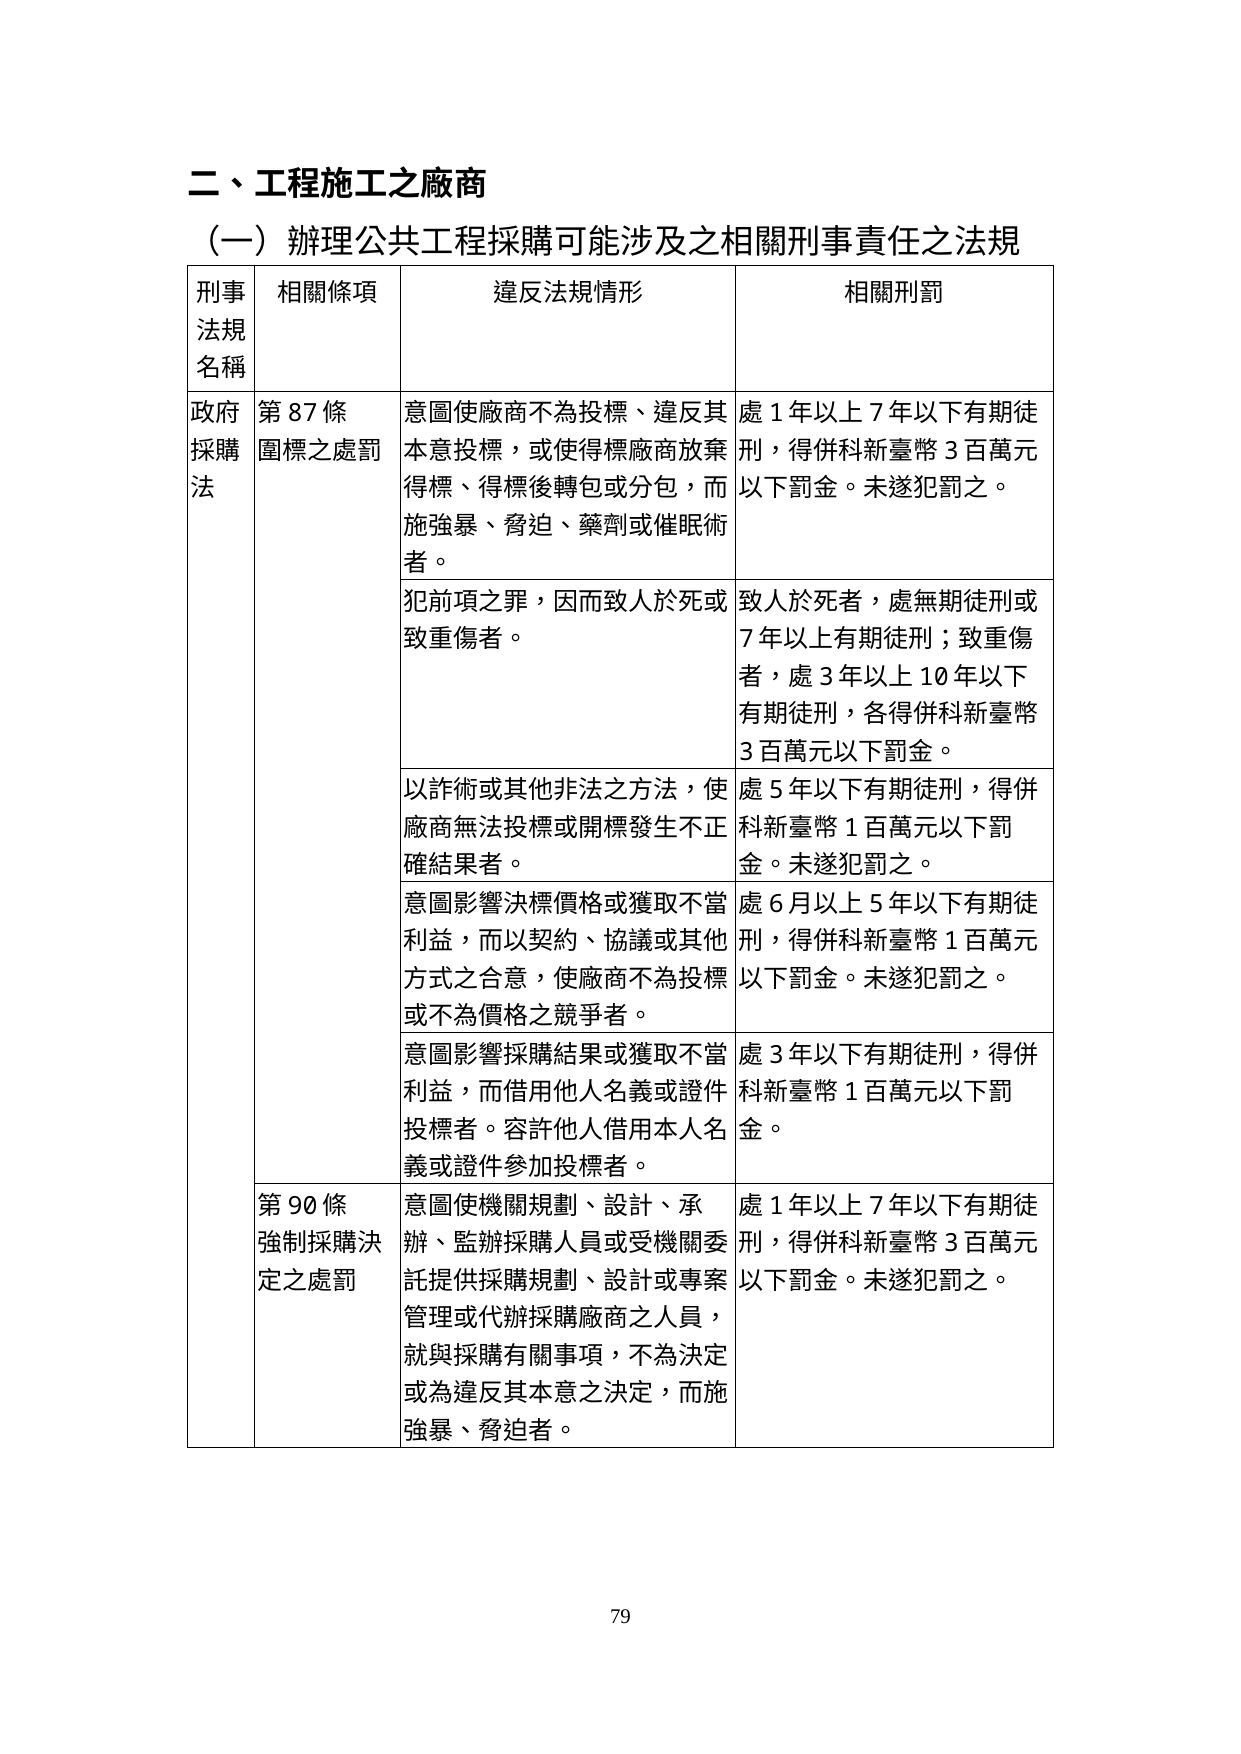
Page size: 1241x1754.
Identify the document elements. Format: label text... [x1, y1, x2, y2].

table_cell 意圖使機關規劃、設計、承辦、監辦採購人員或受機關委託提供採購規劃、設計或專案管理或代辦採購廠商之人員，就與採購有關事項，不為決定或為違反其本意之決定，而施強暴、脅迫者。 [401, 1184, 735, 1447]
table_header 相關條項 [255, 266, 400, 391]
table_cell 以詐術或其他非法之方法，使廠商無法投標或開標發生不正確結果者。 [401, 769, 735, 881]
table_cell 第90條 強制採購決定之處罰 [255, 1184, 400, 1447]
table_cell 犯前項之罪，因而致人於死或致重傷者。 [401, 580, 735, 768]
table_cell 意圖使廠商不為投標、違反其本意投標，或使得標廠商放棄得標、得標後轉包或分包，而施強暴、脅迫、藥劑或催眠術者。 [401, 392, 735, 579]
table_cell 處1年以上7年以下有期徒刑，得併科新臺幣3百萬元以下罰金。未遂犯罰之。 [736, 1184, 1053, 1447]
table_cell 意圖影響採購結果或獲取不當利益，而借用他人名義或證件投標者。容許他人借用本人名義或證件參加投標者。 [401, 1033, 735, 1183]
table_header 相關刑罰 [736, 266, 1053, 391]
table_cell 意圖影響決標價格或獲取不當利益，而以契約、協議或其他方式之合意，使廠商不為投標或不為價格之競爭者。 [401, 882, 735, 1032]
text （一）辦理公共工程採購可能涉及之相關刑事責任之法規 [187, 207, 1053, 264]
table_cell 致人於死者，處無期徒刑或7年以上有期徒刑；致重傷者，處3年以上10年以下有期徒刑，各得併科新臺幣3百萬元以下罰金。 [736, 580, 1053, 768]
table_cell 政府採購法 [188, 392, 254, 1447]
text 二、工程施工之廠商 [187, 150, 1053, 207]
table_cell 處5年以下有期徒刑，得併科新臺幣1百萬元以下罰金。未遂犯罰之。 [736, 769, 1053, 881]
table_cell 處1年以上7年以下有期徒刑，得併科新臺幣3百萬元以下罰金。未遂犯罰之。 [736, 392, 1053, 579]
table_cell 處6月以上5年以下有期徒刑，得併科新臺幣1百萬元以下罰金。未遂犯罰之。 [736, 882, 1053, 1032]
table_cell 處3年以下有期徒刑，得併科新臺幣1百萬元以下罰金。 [736, 1033, 1053, 1183]
table_cell 第87條 圍標之處罰 [255, 392, 400, 1183]
table_header 違反法規情形 [401, 266, 735, 391]
table_header 刑事法規名稱 [188, 266, 254, 391]
